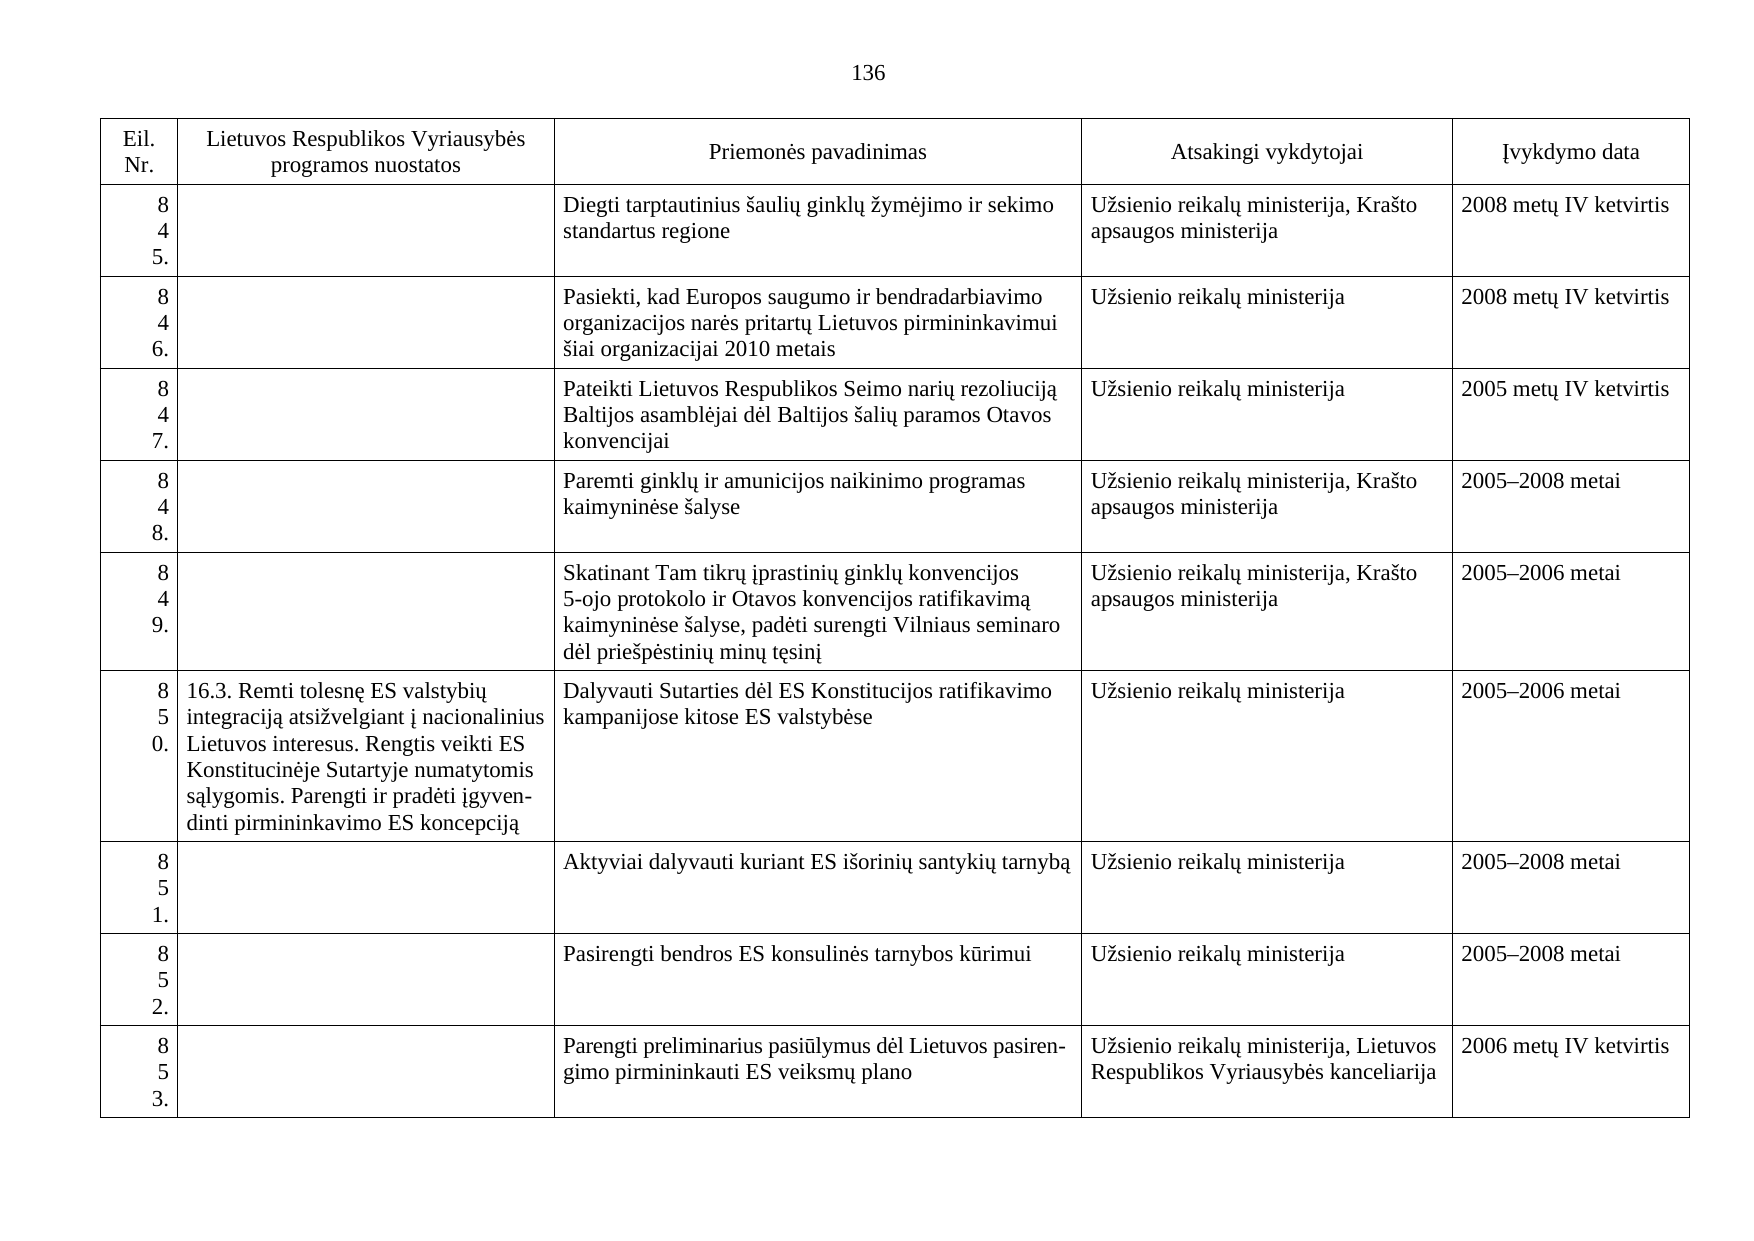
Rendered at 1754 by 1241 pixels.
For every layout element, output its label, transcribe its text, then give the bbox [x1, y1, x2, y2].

table_cell [178, 277, 554, 368]
table_cell [101, 671, 177, 841]
table_cell [101, 934, 177, 1025]
table_cell [101, 553, 177, 670]
table_header Priemonės pavadinimas [555, 119, 1081, 184]
table_cell 16.3. Remti tolesnę ES valstybių integraciją atsižvelgiant į nacionalinius Lietuvos interesus. Rengtis veikti ES Konstitucinėje Sutartyje numatytomis sąlygomis. Parengti ir pradėti įgyven­dinti pirmininkavimo ES koncepciją [178, 671, 554, 841]
table_header Eil. Nr. [101, 119, 177, 184]
table_cell Užsienio reikalų ministerija, Lietuvos Respublikos Vyriausybės kanceliarija [1082, 1026, 1452, 1117]
table_cell Parengti preliminarius pasiūlymus dėl Lietuvos pasiren­gimo pirmininkauti ES veiksmų plano [555, 1026, 1081, 1117]
table_cell [178, 934, 554, 1025]
table_cell Aktyviai dalyvauti kuriant ES išorinių santykių tarnybą [555, 842, 1081, 933]
table_cell Skatinant Tam tikrų įprastinių ginklų konvencijos 5-ojo protokolo ir Otavos konvencijos ratifikavimą kaimyninėse šalyse, padėti surengti Vilniaus seminaro dėl priešpėstinių minų tęsinį [555, 553, 1081, 670]
table_cell [101, 277, 177, 368]
table_cell [178, 553, 554, 670]
table_cell 2006 metų IV ketvirtis [1453, 1026, 1689, 1117]
table_cell Diegti tarptautinius šaulių ginklų žymėjimo ir sekimo standartus regione [555, 185, 1081, 276]
table_cell [178, 1026, 554, 1117]
table_cell Paremti ginklų ir amunicijos naikinimo programas kaimyninėse šalyse [555, 461, 1081, 552]
table_cell 2005–2008 metai [1453, 842, 1689, 933]
table_cell [101, 461, 177, 552]
table_cell [101, 369, 177, 460]
table_cell 2005–2006 metai [1453, 553, 1689, 670]
table_cell Užsienio reikalų ministerija, Krašto apsaugos ministerija [1082, 185, 1452, 276]
table_header Lietuvos Respublikos Vyriausybės programos nuostatos [178, 119, 554, 184]
table_cell 2008 metų IV ketvirtis [1453, 185, 1689, 276]
table_cell [101, 1026, 177, 1117]
table_cell 2005–2008 metai [1453, 461, 1689, 552]
table_cell Užsienio reikalų ministerija [1082, 369, 1452, 460]
table_cell Užsienio reikalų ministerija [1082, 671, 1452, 841]
table_cell [101, 185, 177, 276]
table_cell Pasirengti bendros ES konsulinės tarnybos kūrimui [555, 934, 1081, 1025]
table_cell Pasiekti, kad Europos saugumo ir bendradarbiavimo organizacijos narės pritartų Lietuvos pirmininkavimui šiai organizacijai 2010 metais [555, 277, 1081, 368]
table_cell Užsienio reikalų ministerija [1082, 842, 1452, 933]
table_cell [101, 842, 177, 933]
table_cell Dalyvauti Sutarties dėl ES Konstitucijos ratifikavimo kampanijose kitose ES valstybėse [555, 671, 1081, 841]
table_cell Pateikti Lietuvos Respublikos Seimo narių rezoliuciją Baltijos asamblėjai dėl Baltijos šalių paramos Otavos konvencijai [555, 369, 1081, 460]
table_cell 2008 metų IV ketvirtis [1453, 277, 1689, 368]
table_cell [178, 842, 554, 933]
table_cell Užsienio reikalų ministerija, Krašto apsaugos ministerija [1082, 553, 1452, 670]
table_header Atsakingi vykdytojai [1082, 119, 1452, 184]
table_cell 2005–2008 metai [1453, 934, 1689, 1025]
table_cell Užsienio reikalų ministerija [1082, 277, 1452, 368]
table_cell [178, 185, 554, 276]
table_cell 2005–2006 metai [1453, 671, 1689, 841]
table_cell 2005 metų IV ketvirtis [1453, 369, 1689, 460]
table_cell [178, 461, 554, 552]
table_cell Užsienio reikalų ministerija [1082, 934, 1452, 1025]
table_cell Užsienio reikalų ministerija, Krašto apsaugos ministerija [1082, 461, 1452, 552]
table_cell [178, 369, 554, 460]
table_header Įvykdymo data [1453, 119, 1689, 184]
